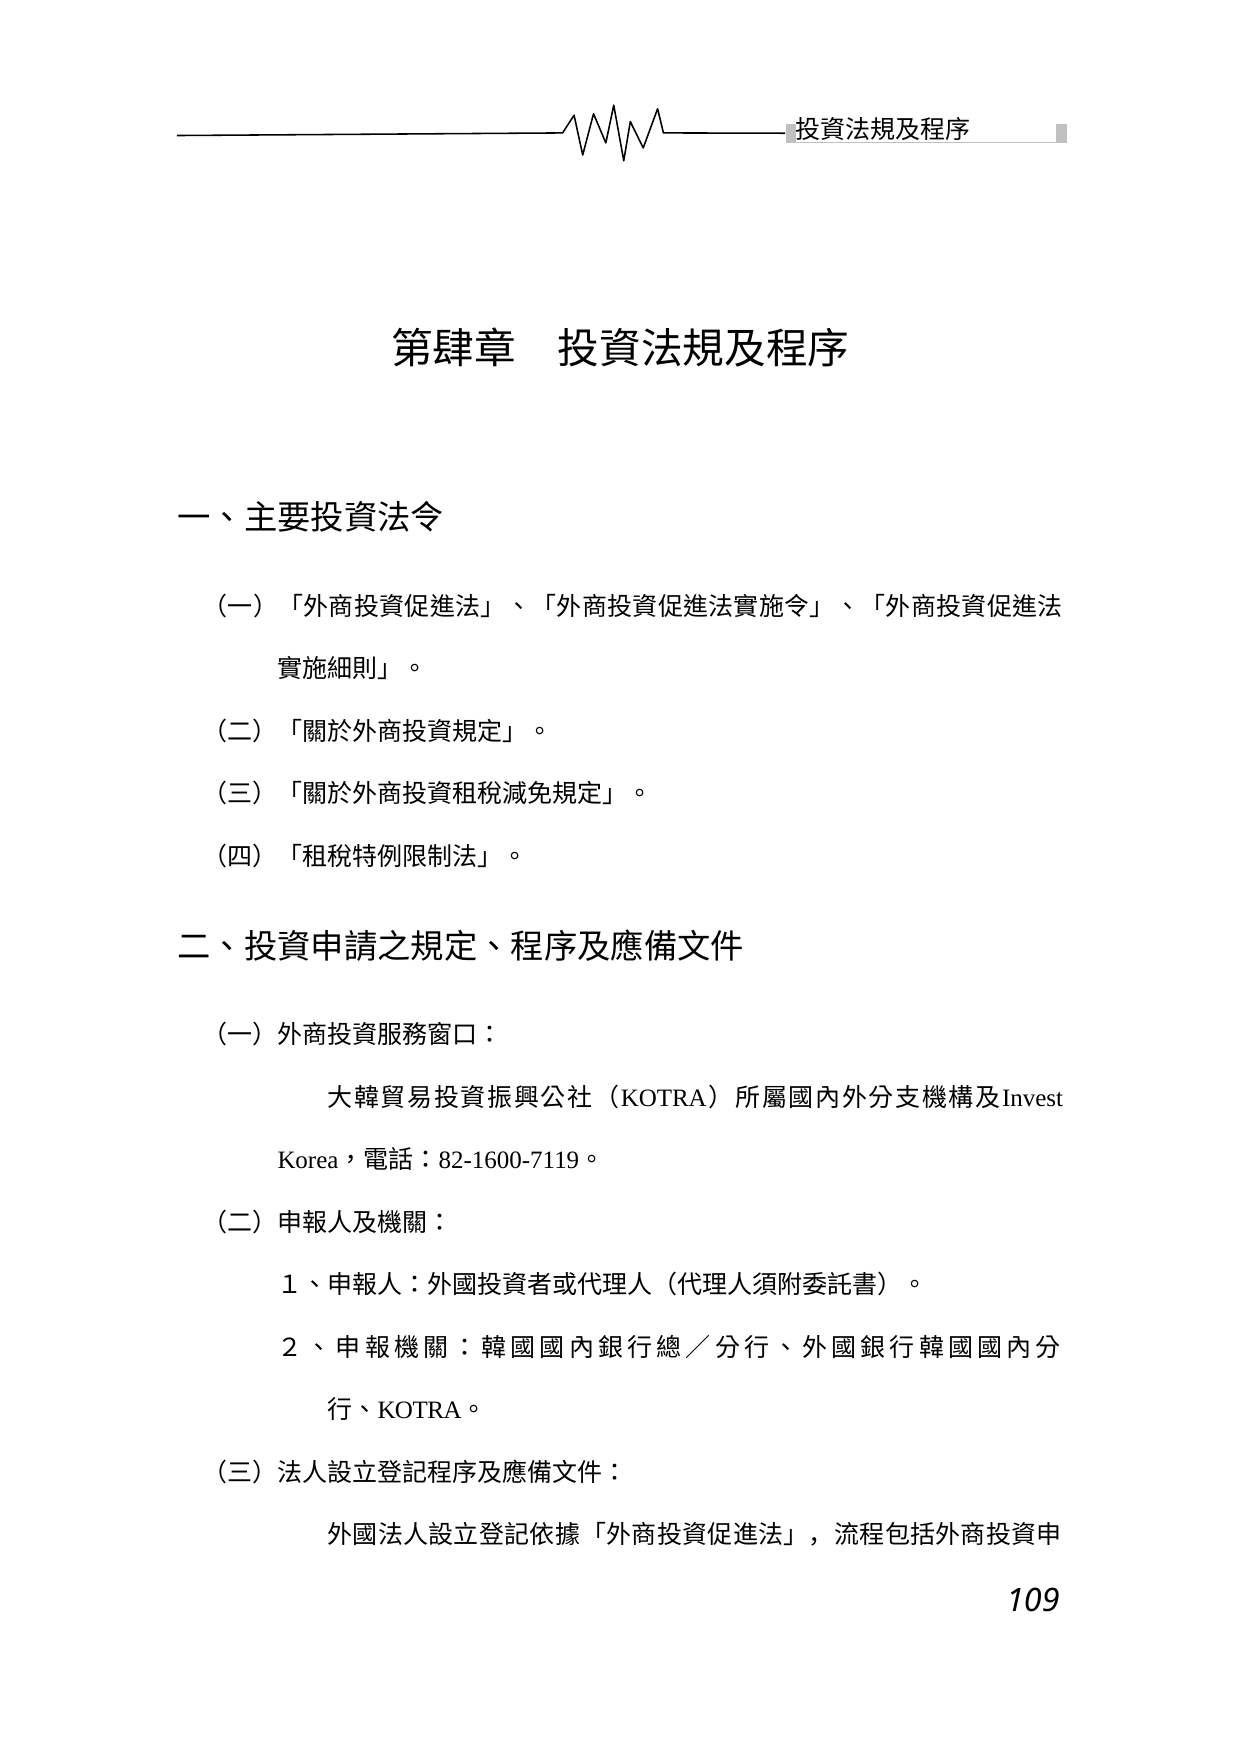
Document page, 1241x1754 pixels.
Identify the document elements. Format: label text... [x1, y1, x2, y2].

text 二、投資申請之規定、程序及應備文件 [177, 902, 1063, 964]
text （一）外商投資服務窗口： [202, 991, 1063, 1054]
text 一、主要投資法令 [177, 473, 1063, 536]
text 第肆章 投資法規及程序 [177, 304, 1063, 366]
text （二）「關於外商投資規定」。 [202, 688, 1063, 750]
text １、申報人：外國投資者或代理人（代理人須附委託書）。 [277, 1241, 1063, 1304]
text 大韓貿易投資振興公社（KOTRA）所屬國內外分支機構及Invest Korea，電話：82-1600-7119。 [277, 1054, 1063, 1179]
text （三）法人設立登記程序及應備文件： [202, 1429, 1063, 1491]
text （一）「外商投資促進法」、「外商投資促進法實施令」、「外商投資促進法實施細則」。 [202, 563, 1063, 688]
text （四）「租稅特例限制法」。 [202, 813, 1063, 875]
text ２、申報機關：韓國國內銀行總／分行、外國銀行韓國國內分行、KOTRA。 [277, 1304, 1063, 1429]
text （三）「關於外商投資租稅減免規定」。 [202, 750, 1063, 813]
text 外國法人設立登記依據「外商投資促進法」，流程包括外商投資申 [277, 1491, 1063, 1554]
text （二）申報人及機關： [202, 1179, 1063, 1241]
